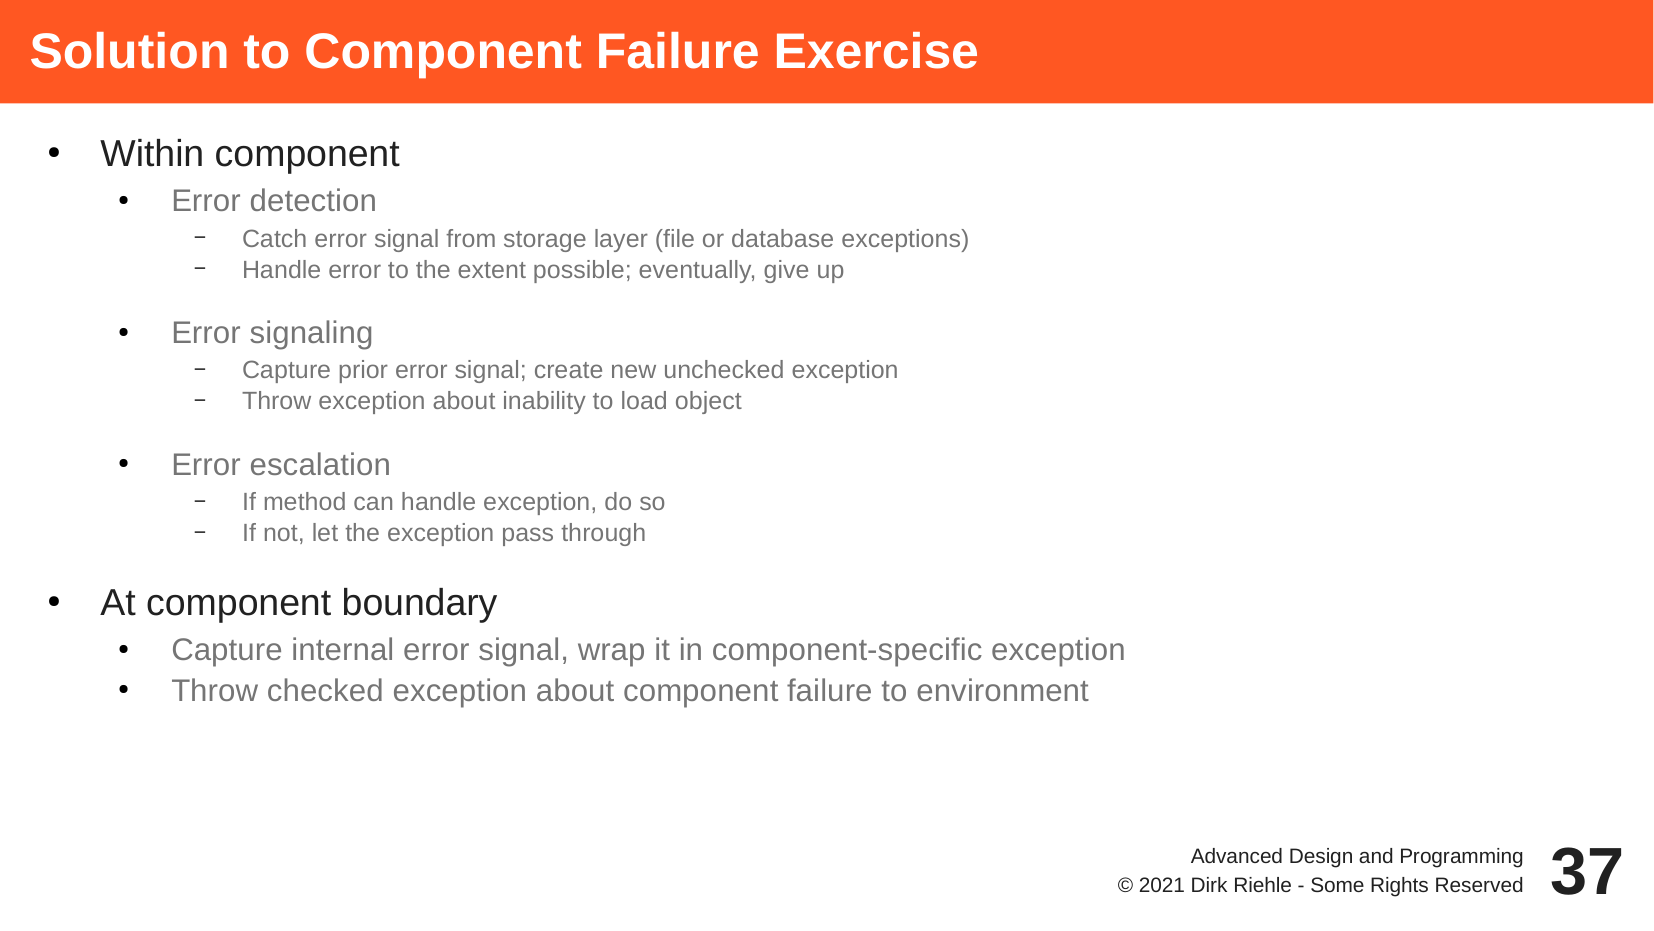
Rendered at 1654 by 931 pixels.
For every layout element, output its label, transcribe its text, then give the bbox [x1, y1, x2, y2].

list Within component Error detection Catch error signal from storage layer (file or database exceptions) Handle error to the extent possible; eventually, give up Error signaling Capture prior error signal; create new unchecked exception Throw exception about inability to load object Error escalation If method can handle exception, do so If not, let the exception pass through At component boundary Capture internal error signal, wrap it in component-specific exception Throw checked exception about component failure to environment [29, 132, 1625, 813]
title Solution to Component Failure Exercise [0, 0, 1654, 104]
